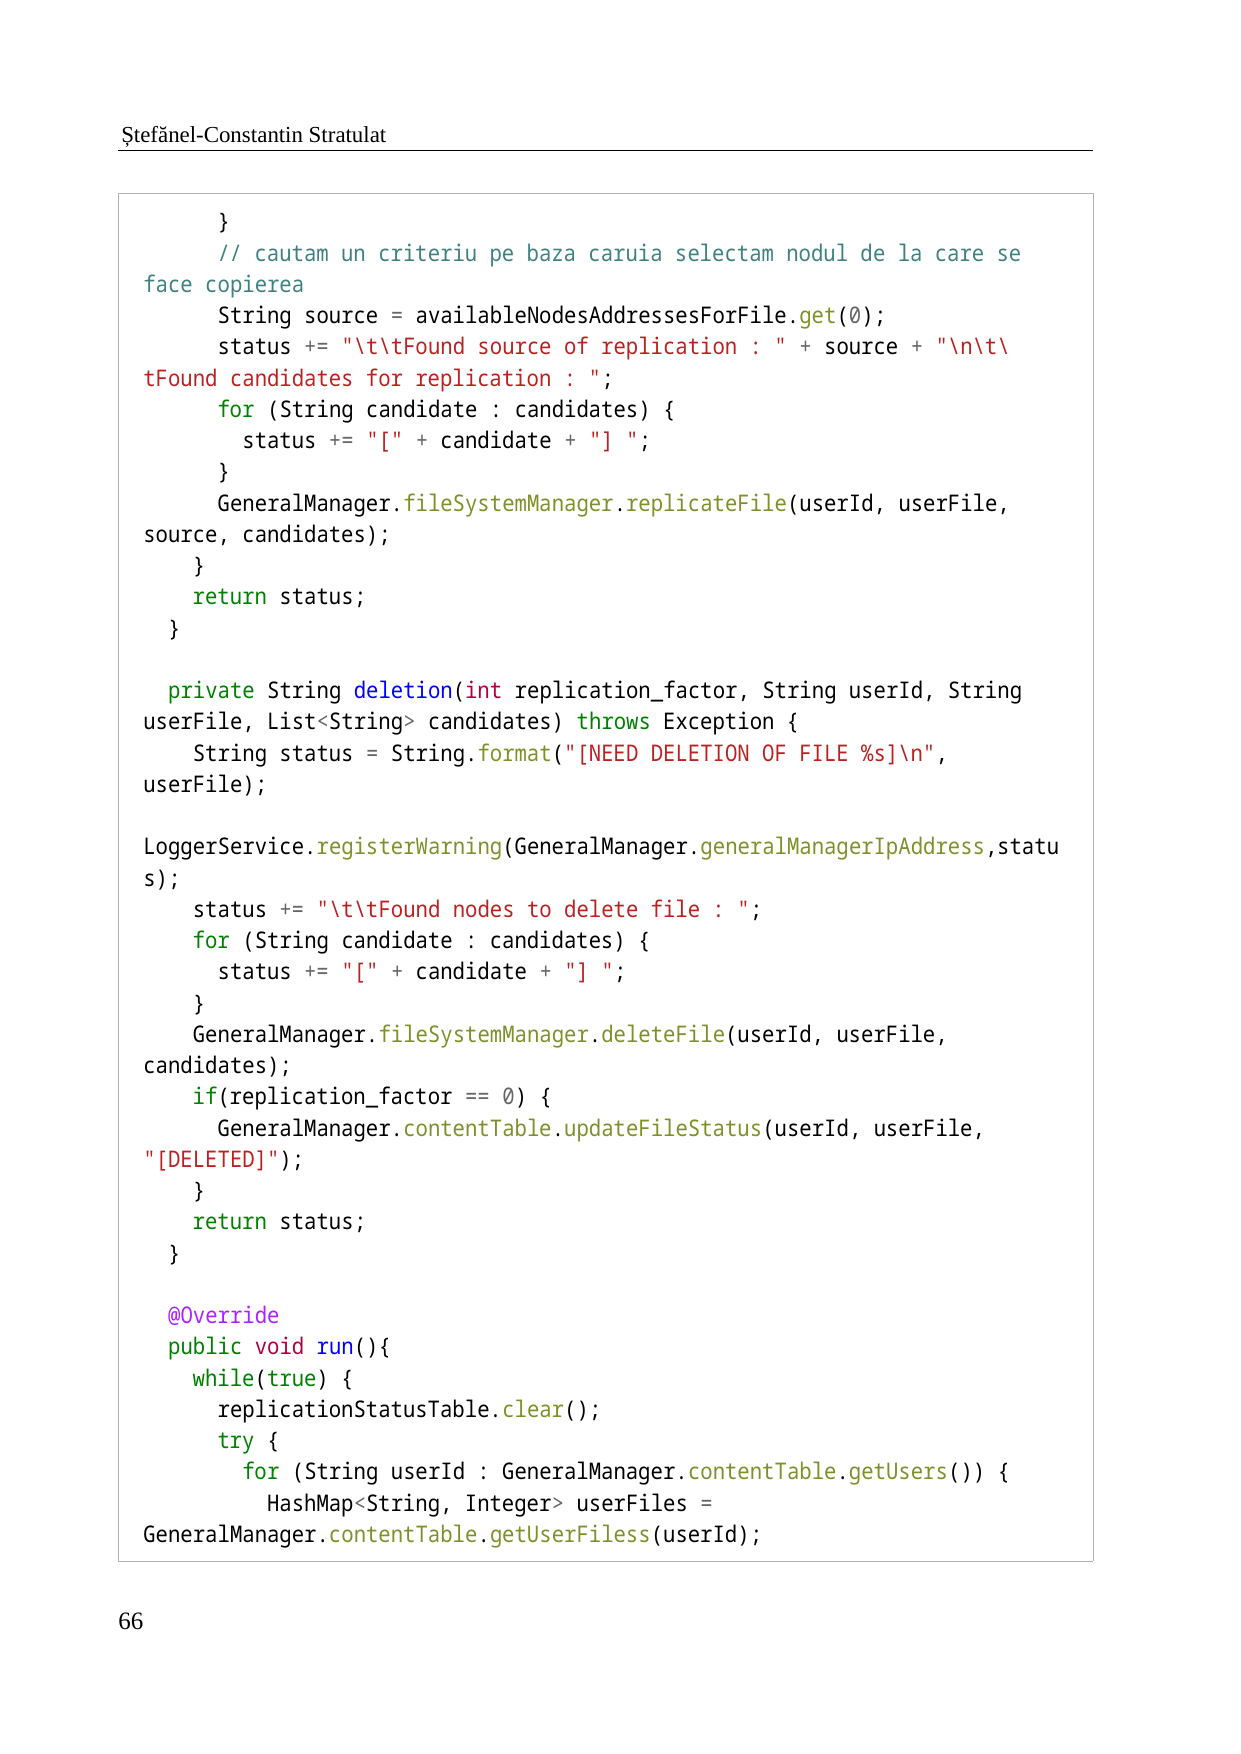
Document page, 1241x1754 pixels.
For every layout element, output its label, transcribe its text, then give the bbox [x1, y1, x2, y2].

text // cautam un criteriu pe baza caruia selectam nodul de la care se face copierea [119, 224, 1093, 286]
text public void run(){ [119, 1318, 1093, 1349]
text } [119, 443, 1093, 474]
text try { [119, 1411, 1093, 1443]
text LoggerService.registerWarning(GeneralManager.generalManagerIpAddress,status); [119, 786, 1093, 880]
text String source = availableNodesAddressesForFile.get(0); [119, 286, 1093, 318]
text for (String userId : GeneralManager.contentTable.getUsers()) { [119, 1443, 1093, 1474]
text String status = String.format("[NEED DELETION OF FILE %s]\n", userFile); [119, 724, 1093, 786]
text if(replication_factor == 0) { [119, 1068, 1093, 1099]
text GeneralManager.contentTable.updateFileStatus(userId, userFile, "[DELETED]"); [119, 1099, 1093, 1161]
text replicationStatusTable.clear(); [119, 1380, 1093, 1411]
text } [119, 194, 1093, 224]
text GeneralManager.fileSystemManager.deleteFile(userId, userFile, candidates); [119, 1005, 1093, 1068]
text } [119, 536, 1093, 568]
text } [119, 1161, 1093, 1193]
text return status; [119, 568, 1093, 599]
text @Override [119, 1286, 1093, 1318]
text private String deletion(int replication_factor, String userId, String userFile, List<String> candidates) throws Exception { [119, 661, 1093, 724]
text for (String candidate : candidates) { [119, 911, 1093, 943]
text status += "[" + candidate + "] "; [119, 411, 1093, 443]
text } [119, 1224, 1093, 1268]
text HashMap<String, Integer> userFiles = GeneralManager.contentTable.getUserFiless(userId); [119, 1474, 1093, 1561]
text status += "\t\tFound source of replication : " + source + "\n\t\tFound candidates for replication : "; [119, 318, 1093, 380]
text } [119, 974, 1093, 1005]
text status += "\t\tFound nodes to delete file : "; [119, 880, 1093, 911]
text return status; [119, 1193, 1093, 1224]
text } [119, 599, 1093, 643]
text while(true) { [119, 1349, 1093, 1380]
text GeneralManager.fileSystemManager.replicateFile(userId, userFile, source, candidates); [119, 474, 1093, 536]
text for (String candidate : candidates) { [119, 380, 1093, 411]
text status += "[" + candidate + "] "; [119, 943, 1093, 974]
